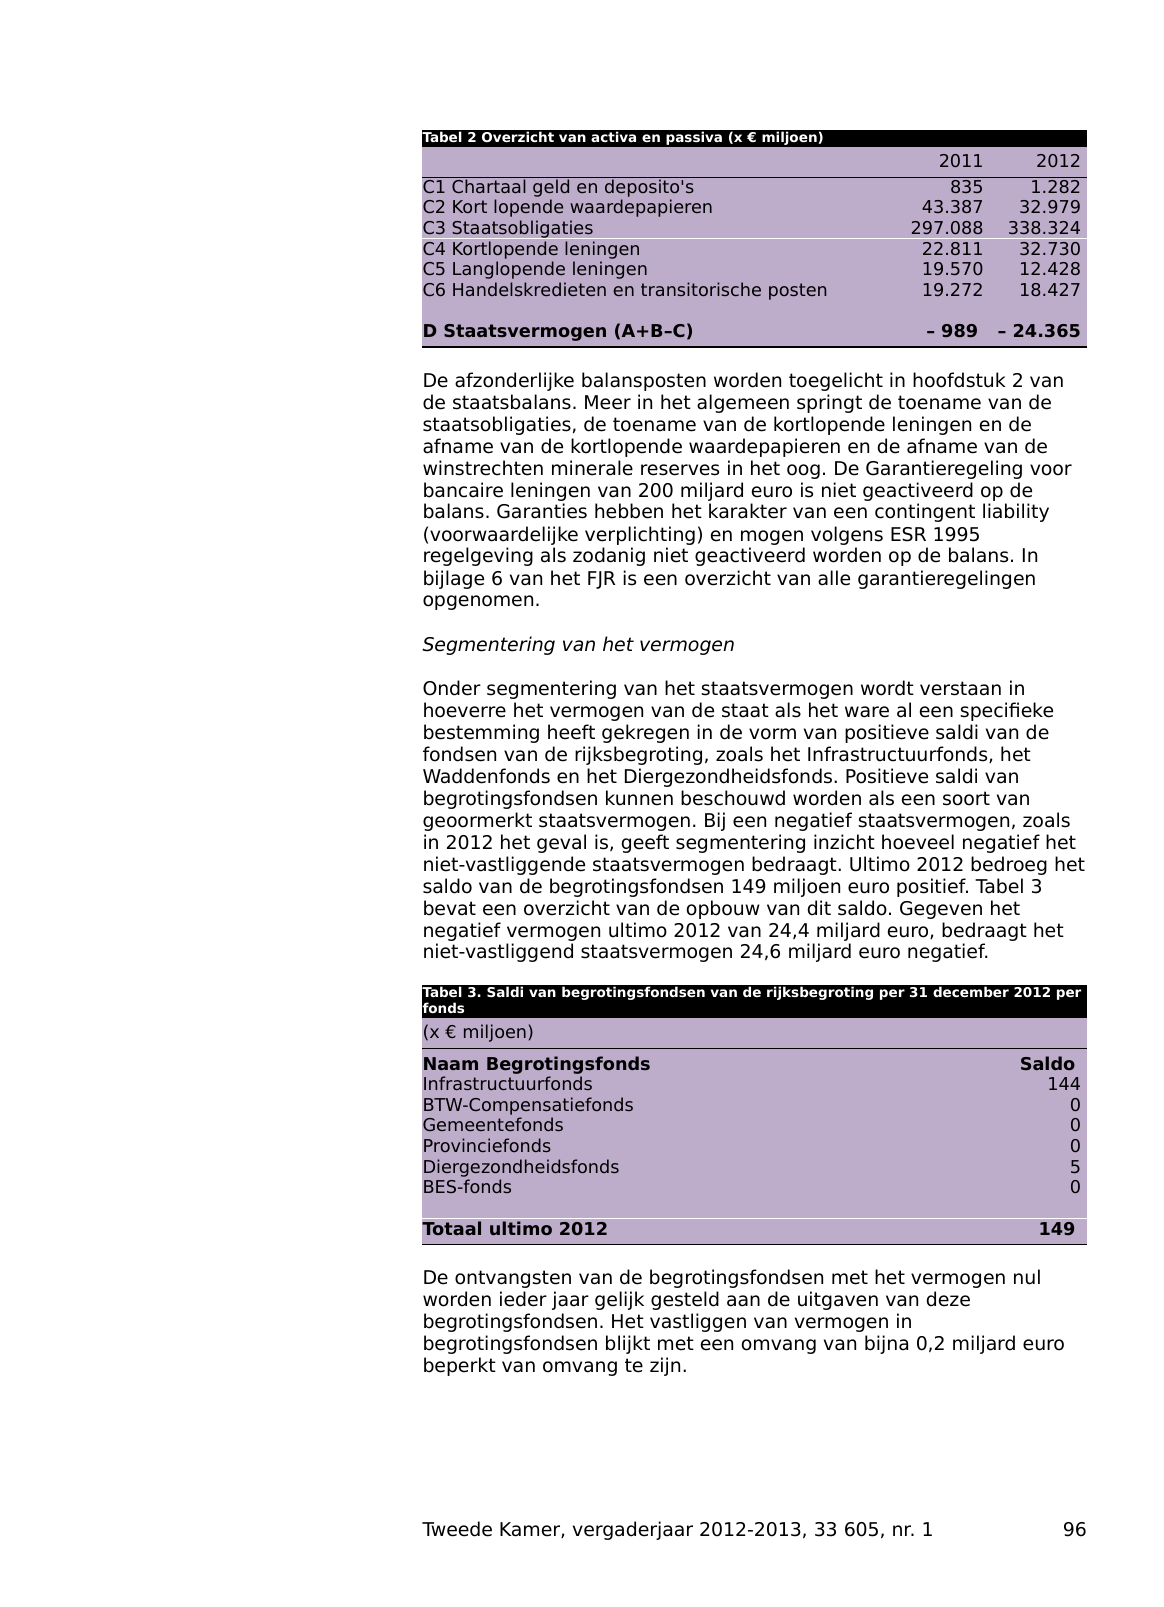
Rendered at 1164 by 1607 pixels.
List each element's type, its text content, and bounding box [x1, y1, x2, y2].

table_cell 0 [955, 1095, 1087, 1115]
table_cell [955, 1198, 1087, 1218]
table_cell Naam Begrotingsfonds [422, 1049, 955, 1074]
table_cell C2 Kort lopende waardepapieren [422, 197, 876, 218]
table_cell 835 [876, 178, 989, 197]
table_cell Provinciefonds [422, 1136, 955, 1157]
table_cell 32.979 [989, 197, 1087, 218]
table_header Tabel 2 Overzicht van activa en passiva (x € miljoen) [422, 130, 1087, 146]
table_cell [955, 1018, 1087, 1048]
table_cell 149 [955, 1219, 1087, 1244]
table_cell 0 [955, 1136, 1087, 1157]
table_cell Gemeentefonds [422, 1115, 955, 1136]
table_cell C6 Handelskredieten en transitorische posten [422, 280, 876, 300]
table_cell 32.730 [989, 239, 1087, 259]
table_cell – 24.365 [989, 321, 1087, 346]
table_cell C5 Langlopende leningen [422, 259, 876, 280]
table_cell 0 [955, 1115, 1087, 1136]
table_cell Diergezondheidsfonds [422, 1157, 955, 1177]
table_cell [876, 300, 989, 321]
table_cell – 989 [876, 321, 989, 346]
table_cell 22.811 [876, 239, 989, 259]
table_cell [989, 300, 1087, 321]
table_cell D Staatsvermogen (A+B–C) [422, 321, 876, 346]
table_cell 2012 [989, 147, 1087, 177]
table_cell BES-fonds [422, 1177, 955, 1198]
table_cell 2011 [876, 147, 989, 177]
text De ontvangsten van de begrotingsfondsen met het vermogen nul worden ieder jaar gelijk gesteld aan de uitgaven van deze begrotingsfondsen. Het vastliggen van vermogen in begrotingsfondsen blijkt met een omvang van bijna 0,2 miljard euro beperkt van omvang te zijn. [422, 1267, 1087, 1377]
table_cell Totaal ultimo 2012 [422, 1219, 955, 1244]
table_cell [422, 1198, 955, 1218]
table_cell 12.428 [989, 259, 1087, 280]
table_cell 43.387 [876, 197, 989, 218]
table_cell 0 [955, 1177, 1087, 1198]
table_cell C4 Kortlopende leningen [422, 239, 876, 259]
table_cell C1 Chartaal geld en deposito's [422, 178, 876, 197]
table_header Tabel 3. Saldi van begrotingsfondsen van de rijksbegroting per 31 december 2012 per fonds [422, 985, 1087, 1017]
table_cell 297.088 [876, 218, 989, 238]
table_cell 5 [955, 1157, 1087, 1177]
subtitle Segmentering van het vermogen [422, 633, 1087, 656]
table_cell 19.570 [876, 259, 989, 280]
text Onder segmentering van het staatsvermogen wordt verstaan in hoeverre het vermogen van de staat als het ware al een specifieke bestemming heeft gekregen in de vorm van positieve saldi van de fondsen van de rijksbegroting, zoals het Infrastructuurfonds, het Waddenfonds en het Diergezondheidsfonds. Positieve saldi van begrotingsfondsen kunnen beschouwd worden als een soort van geoormerkt staatsvermogen. Bij een negatief staatsvermogen, zoals in 2012 het geval is, geeft segmentering inzicht hoeveel negatief het niet-vastliggende staatsvermogen bedraagt. Ultimo 2012 bedroeg het saldo van de begrotingsfondsen 149 miljoen euro positief. Tabel 3 bevat een overzicht van de opbouw van dit saldo. Gegeven het negatief vermogen ultimo 2012 van 24,4 miljard euro, bedraagt het niet-vastliggend staatsvermogen 24,6 miljard euro negatief. [422, 678, 1087, 963]
table_cell [422, 300, 876, 321]
table_cell (x € miljoen) [422, 1018, 955, 1048]
table_cell 1.282 [989, 178, 1087, 197]
table_cell 338.324 [989, 218, 1087, 238]
table_cell 144 [955, 1074, 1087, 1095]
table_cell 19.272 [876, 280, 989, 300]
table_cell C3 Staatsobligaties [422, 218, 876, 238]
table_cell 18.427 [989, 280, 1087, 300]
text De afzonderlijke balansposten worden toegelicht in hoofdstuk 2 van de staatsbalans. Meer in het algemeen springt de toename van de staatsobligaties, de toename van de kortlopende leningen en de afname van de kortlopende waardepapieren en de afname van de winstrechten minerale reserves in het oog. De Garantieregeling voor bancaire leningen van 200 miljard euro is niet geactiveerd op de balans. Garanties hebben het karakter van een contingent liability (voorwaardelijke verplichting) en mogen volgens ESR 1995 regelgeving als zodanig niet geactiveerd worden op de balans. In bijlage 6 van het FJR is een overzicht van alle garantieregelingen opgenomen. [422, 369, 1087, 611]
table_cell BTW-Compensatiefonds [422, 1095, 955, 1115]
table_cell Saldo [955, 1049, 1087, 1074]
table_cell Infrastructuurfonds [422, 1074, 955, 1095]
table_cell [422, 147, 876, 177]
